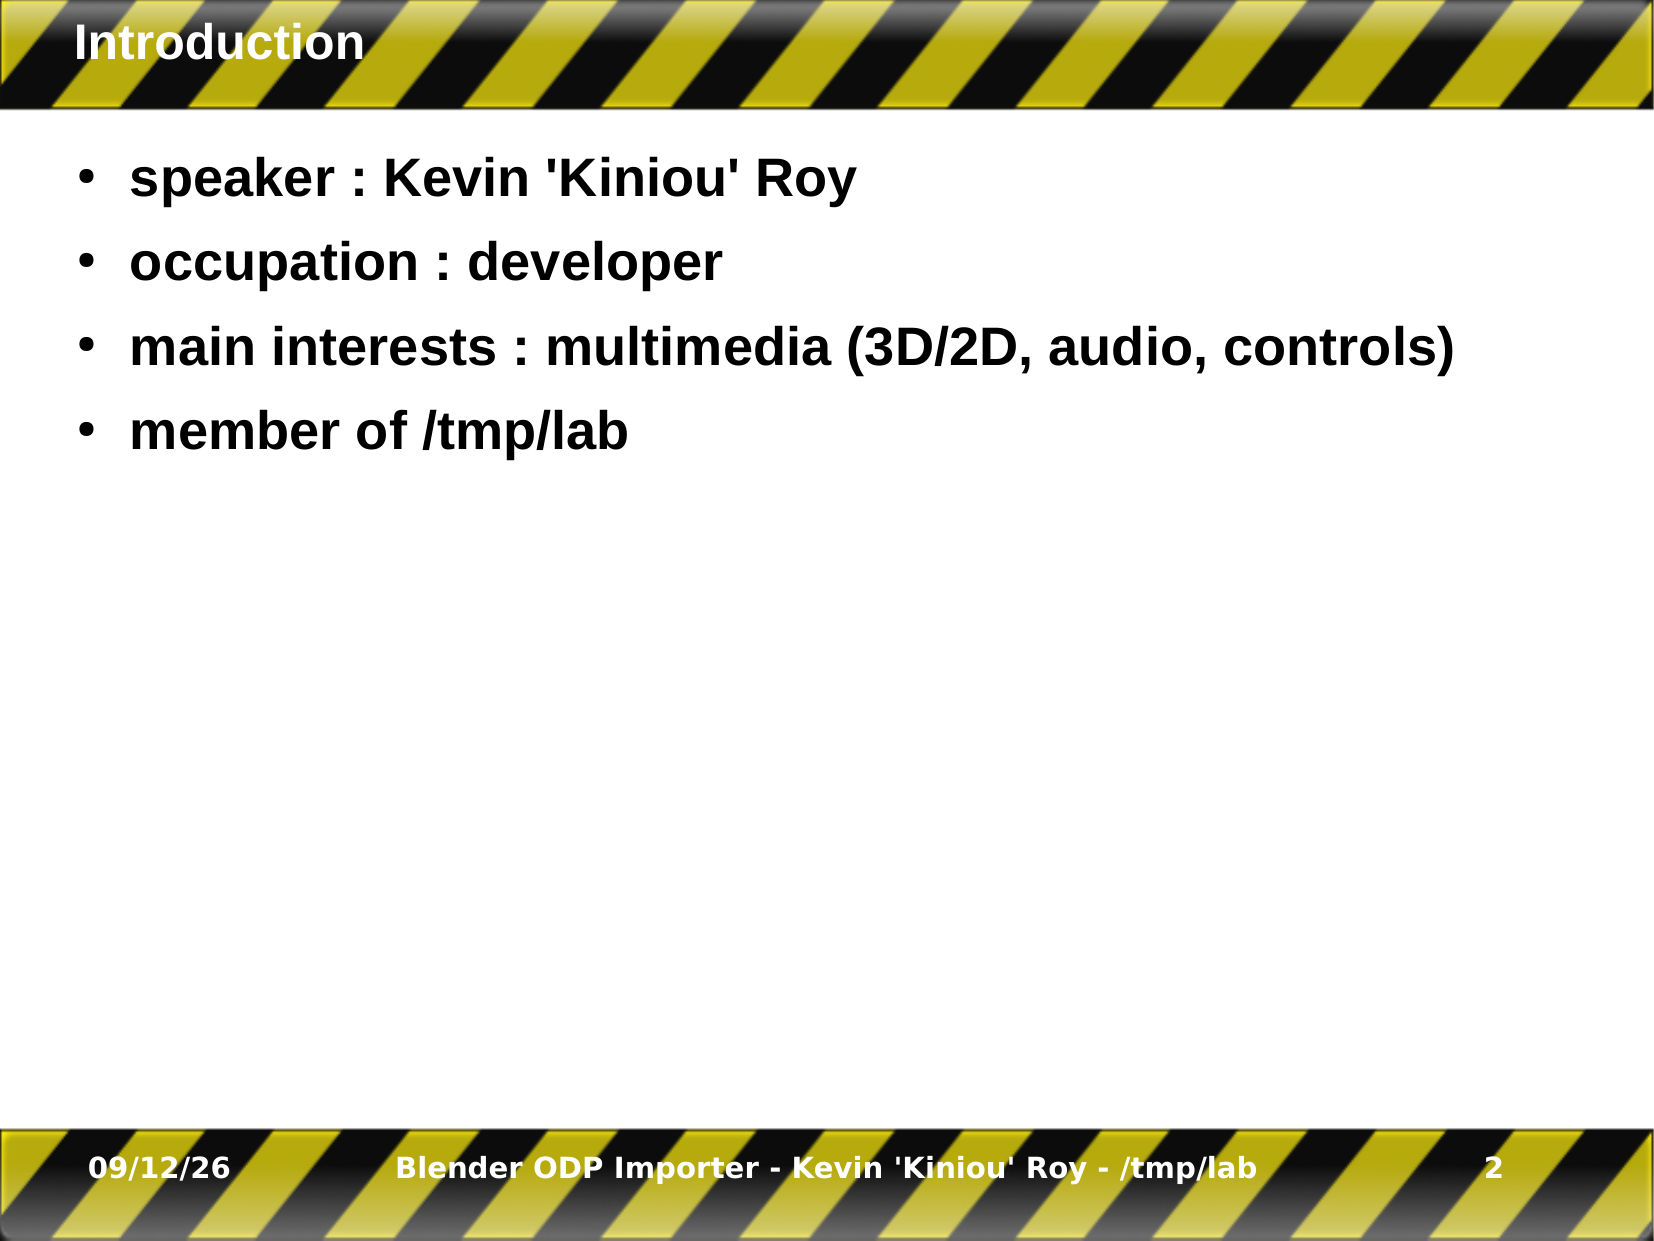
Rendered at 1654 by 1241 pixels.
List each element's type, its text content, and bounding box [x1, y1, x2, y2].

picture [0, 0, 1654, 1241]
list speaker : Kevin 'Kiniou' Roy occupation : developer main interests : multimedia (3D/2D, audio, controls) member of /tmp/lab [59, 147, 1595, 803]
title Introduction [73, 14, 1580, 126]
